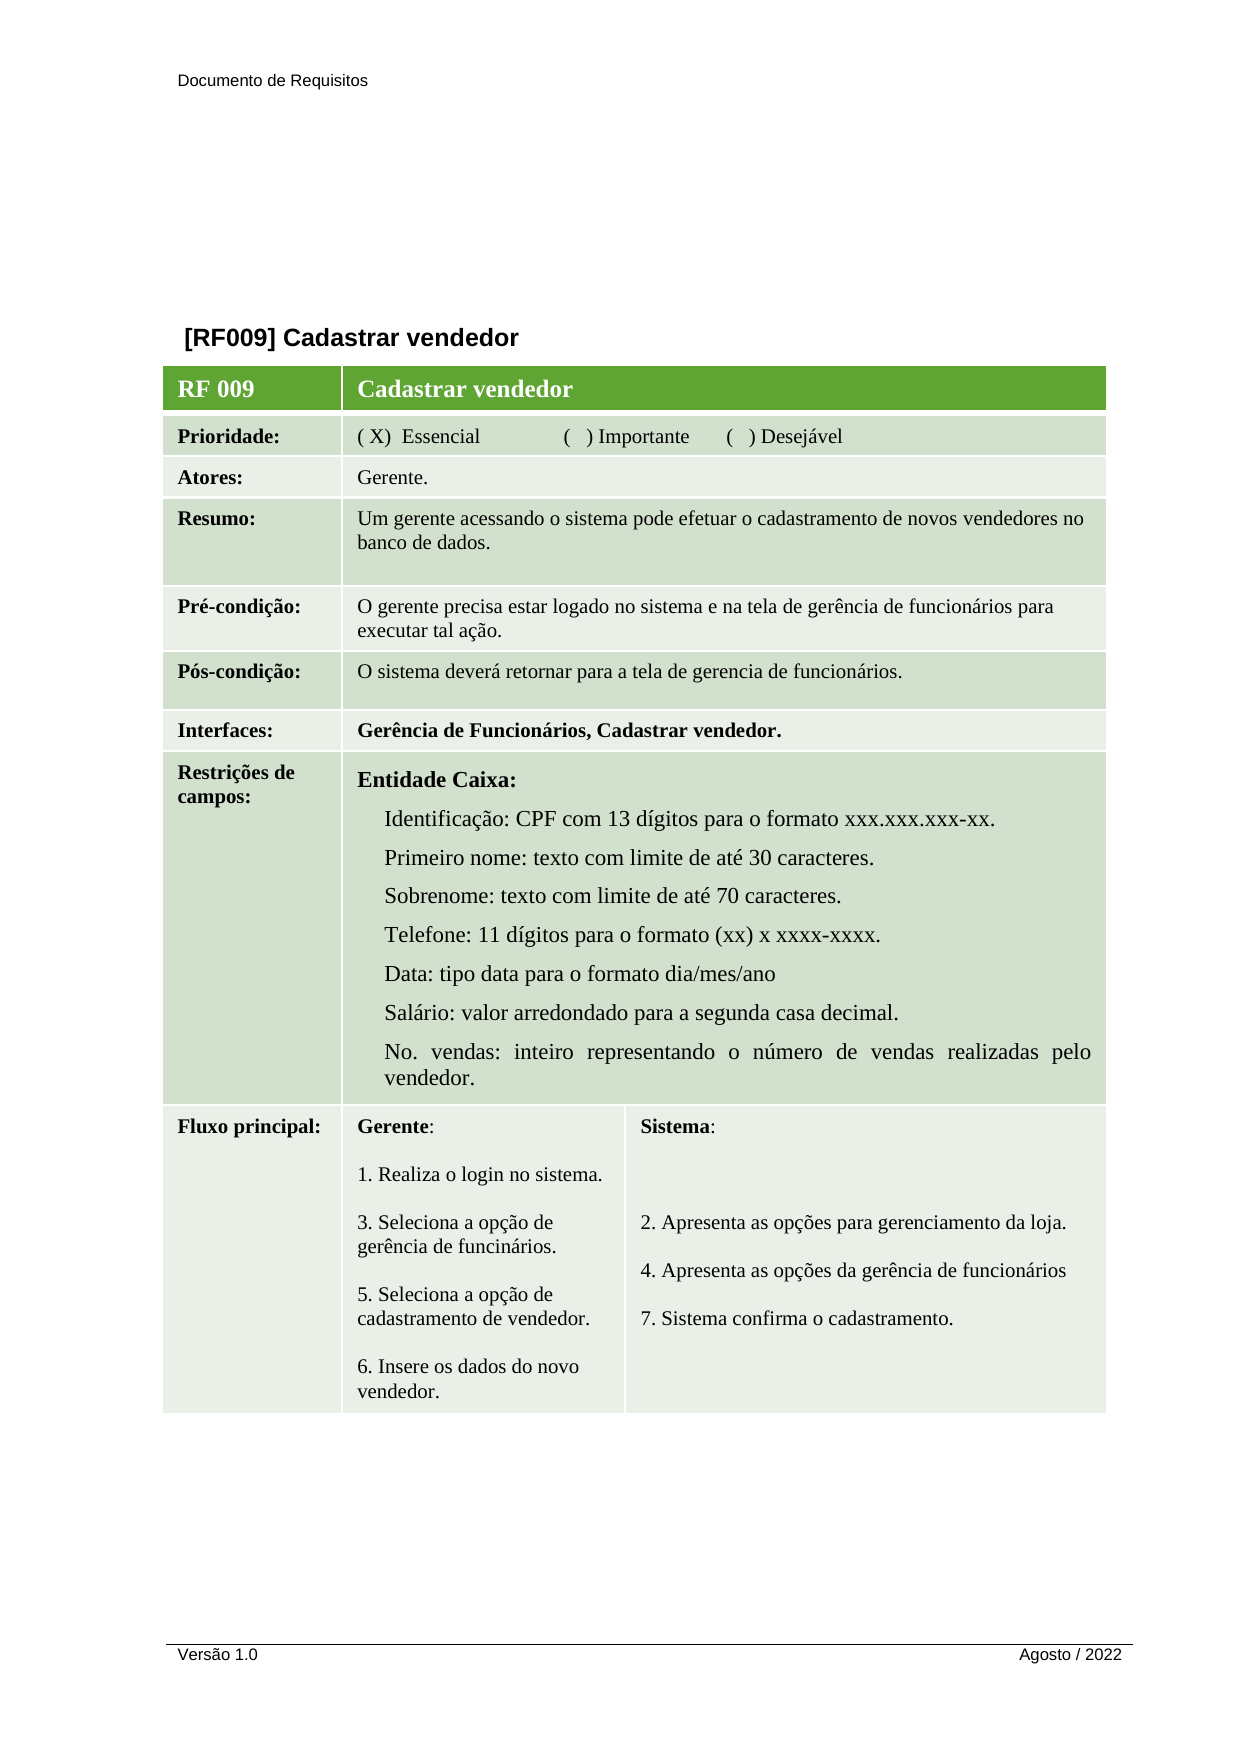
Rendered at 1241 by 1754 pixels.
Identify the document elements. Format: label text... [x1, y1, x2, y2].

table_cell Interfaces: [163, 711, 341, 750]
table_cell Um gerente acessando o sistema pode efetuar o cadastramento de novos vendedores no banco de dados. [343, 499, 1106, 585]
table_header Cadastrar vendedor [343, 366, 1106, 410]
table_cell Sistema: 2. Apresenta as opções para gerenciamento da loja. 4. Apresenta as opções da gerência de funcionários 7. Sistema confirma o cadastramento. [626, 1106, 1106, 1413]
table_cell Prioridade: [163, 416, 341, 455]
table_header RF 009 [163, 366, 341, 410]
text [RF009] Cadastrar vendedor [177, 323, 1063, 352]
table_cell O sistema deverá retornar para a tela de gerencia de funcionários. [343, 652, 1106, 709]
table_cell Resumo: [163, 499, 341, 585]
table_cell O gerente precisa estar logado no sistema e na tela de gerência de funcionários para executar tal ação. [343, 587, 1106, 650]
table_cell Entidade Caixa: Identificação: CPF com 13 dígitos para o formato xxx.xxx.xxx-xx. Primeiro nome: texto com limite de até 30 caracteres. Sobrenome: texto com limite de até 70 caracteres. Telefone: 11 dígitos para o formato (xx) x xxxx-xxxx. Data: tipo data para o formato dia/mes/ano Salário: valor arredondado para a segunda casa decimal. No. vendas: inteiro representando o número de vendas realizadas pelo vendedor. [343, 752, 1106, 1104]
table_cell Restrições de campos: [163, 752, 341, 1104]
table_cell ( X) Essencial ( ) Importante ( ) Desejável [343, 416, 1106, 455]
table_cell Pré-condição: [163, 587, 341, 650]
table_cell Pós-condição: [163, 652, 341, 709]
table_cell Fluxo principal: [163, 1106, 341, 1413]
table_cell Gerência de Funcionários, Cadastrar vendedor. [343, 711, 1106, 750]
table_cell Gerente: 1. Realiza o login no sistema. 3. Seleciona a opção de gerência de funcinários. 5. Seleciona a opção de cadastramento de vendedor. 6. Insere os dados do novo vendedor. [343, 1106, 624, 1413]
table_cell Atores: [163, 457, 341, 496]
table_cell Gerente. [343, 457, 1106, 496]
